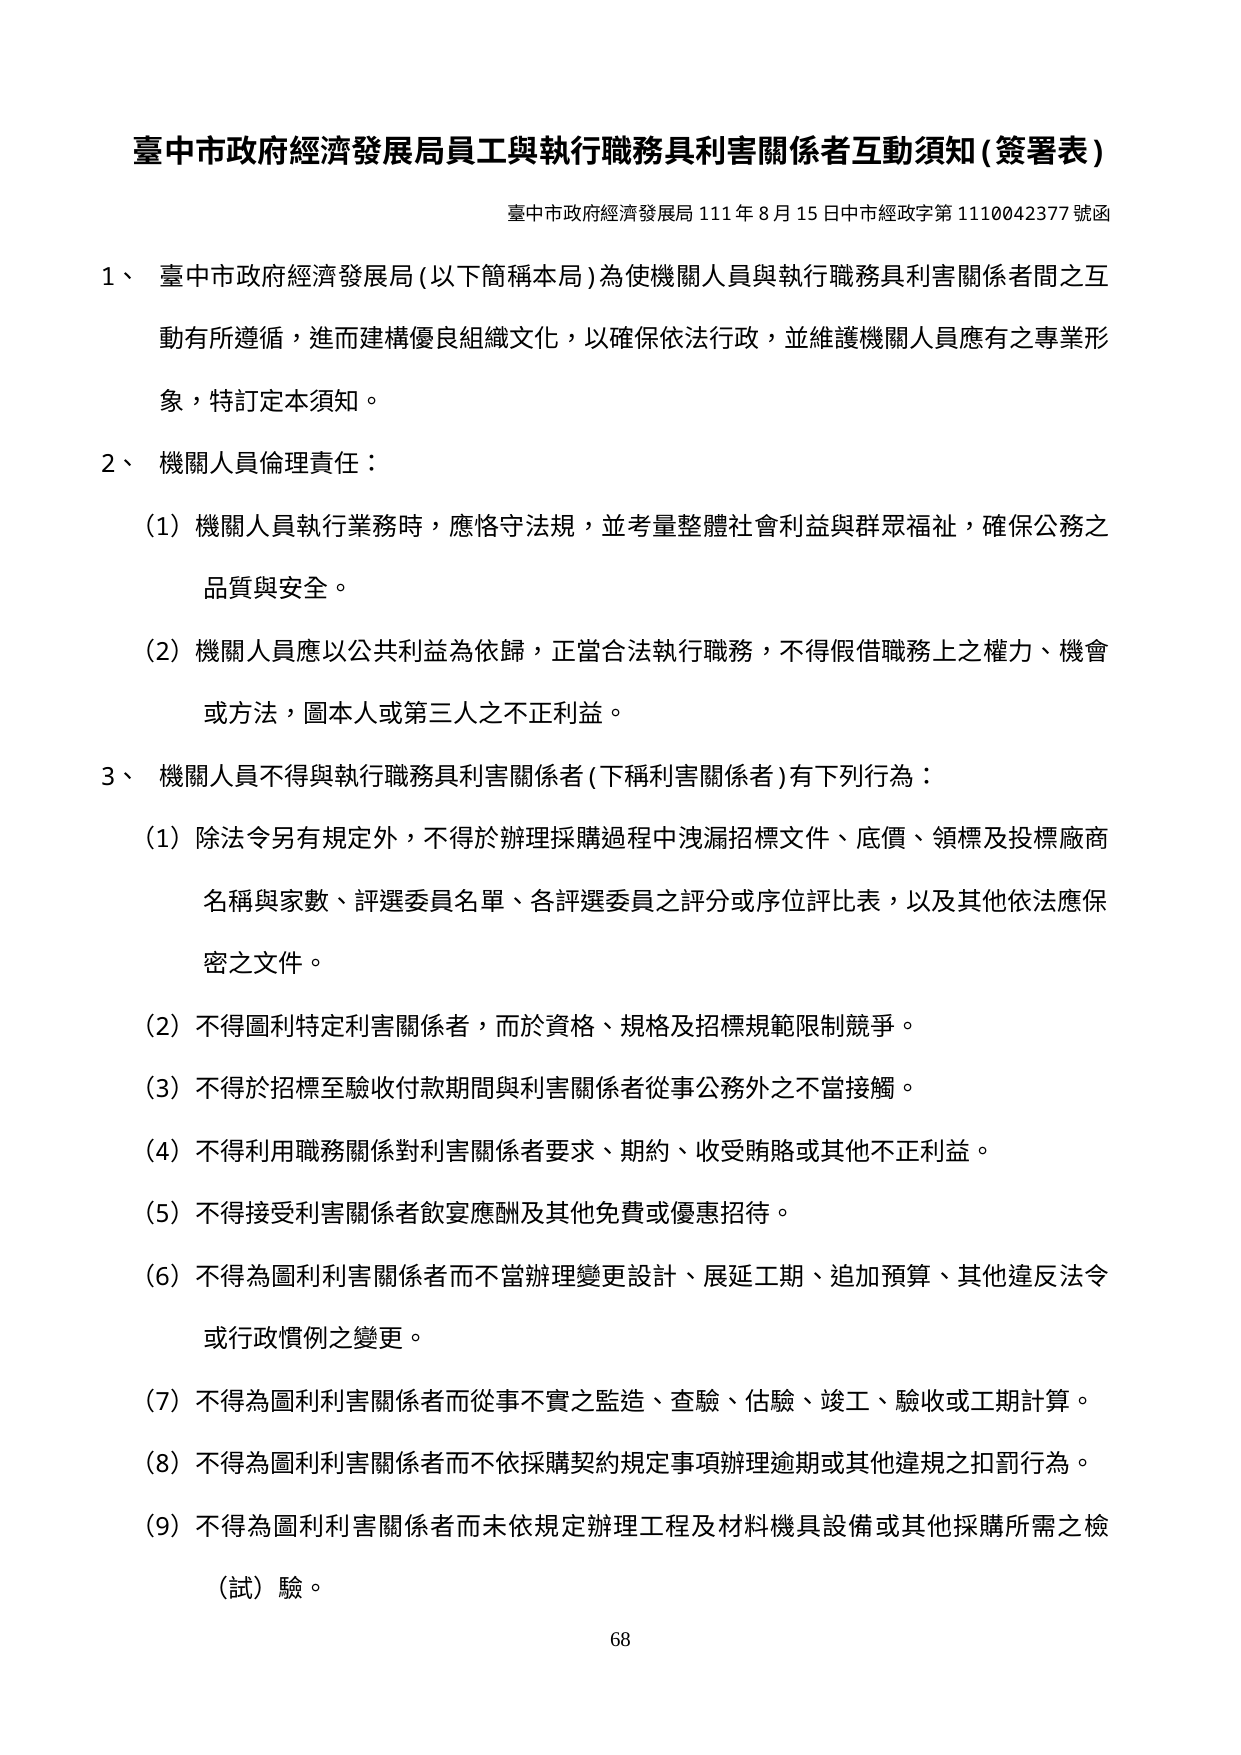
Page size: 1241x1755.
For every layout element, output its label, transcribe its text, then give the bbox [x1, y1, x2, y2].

text 臺中市政府經濟發展局111年8月15日中市經政字第1110042377號函 [130, 170, 1110, 233]
list 臺中市政府經濟發展局(以下簡稱本局)為使機關人員與執行職務具利害關係者間之互動有所遵循，進而建構優良組織文化，以確保依法行政，並維護機關人員應有之專業形象，特訂定本須知。 [100, 233, 1110, 420]
list 不得為圖利利害關係者而未依規定辦理工程及材料機具設備或其他採購所需之檢（試）驗。 [130, 1483, 1110, 1608]
list 機關人員執行業務時，應恪守法規，並考量整體社會利益與群眾福祉，確保公務之品質與安全。 [130, 483, 1110, 608]
list 不得為圖利利害關係者而不當辦理變更設計、展延工期、追加預算、其他違反法令或行政慣例之變更。 [130, 1233, 1110, 1358]
list 不得利用職務關係對利害關係者要求、期約、收受賄賂或其他不正利益。 [130, 1108, 1110, 1170]
list 機關人員倫理責任： [100, 420, 1110, 483]
list 機關人員應以公共利益為依歸，正當合法執行職務，不得假借職務上之權力、機會或方法，圖本人或第三人之不正利益。 [130, 608, 1110, 733]
list 機關人員不得與執行職務具利害關係者(下稱利害關係者)有下列行為： [100, 733, 1110, 795]
list 除法令另有規定外，不得於辦理採購過程中洩漏招標文件、底價、領標及投標廠商名稱與家數、評選委員名單、各評選委員之評分或序位評比表，以及其他依法應保密之文件。 [130, 795, 1110, 983]
list 不得圖利特定利害關係者，而於資格、規格及招標規範限制競爭。 [130, 983, 1110, 1045]
list 不得為圖利利害關係者而從事不實之監造、查驗、估驗、竣工、驗收或工期計算。 [130, 1358, 1110, 1420]
list 不得為圖利利害關係者而不依採購契約規定事項辦理逾期或其他違規之扣罰行為。 [130, 1420, 1110, 1483]
list 不得接受利害關係者飲宴應酬及其他免費或優惠招待。 [130, 1170, 1110, 1233]
list 不得於招標至驗收付款期間與利害關係者從事公務外之不當接觸。 [130, 1045, 1110, 1108]
text 臺中市政府經濟發展局員工與執行職務具利害關係者互動須知(簽署表) [130, 108, 1110, 170]
